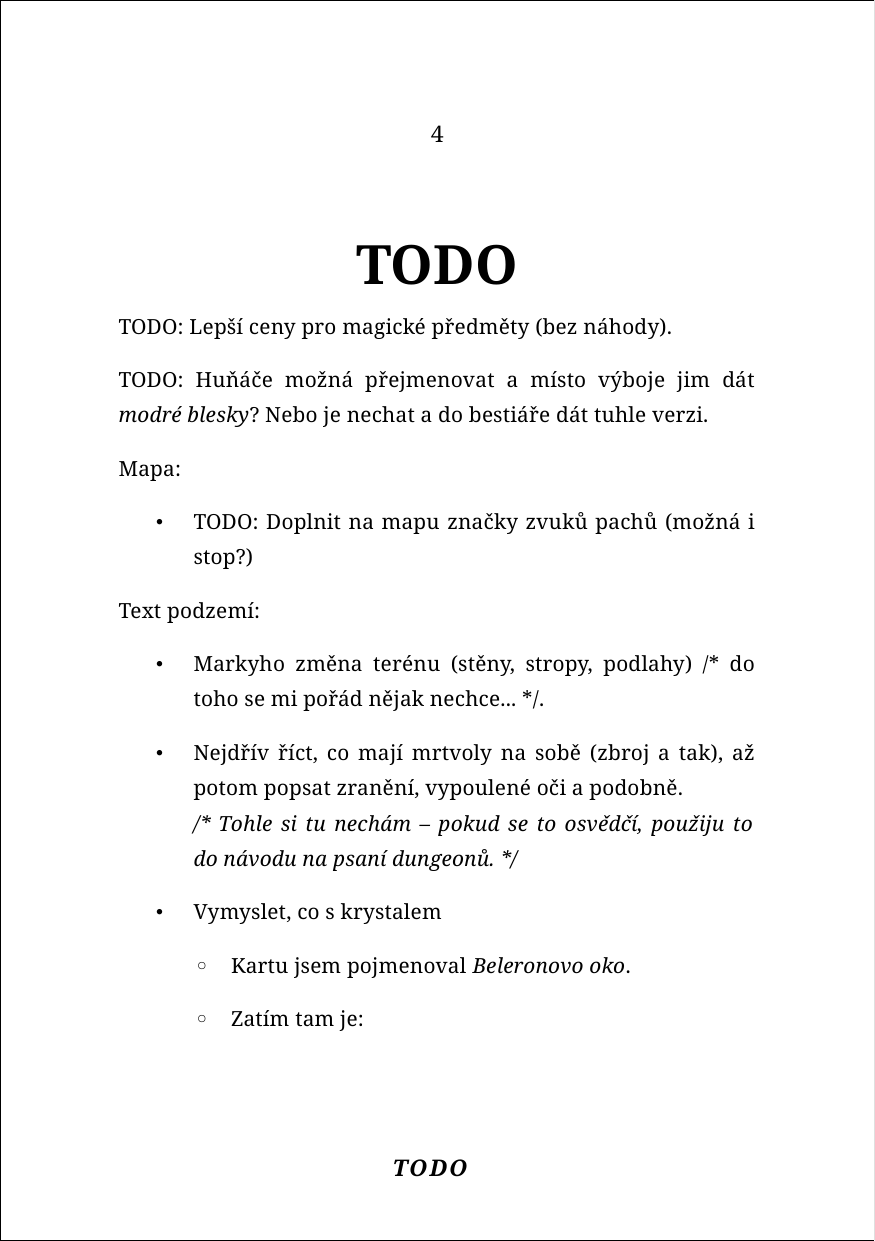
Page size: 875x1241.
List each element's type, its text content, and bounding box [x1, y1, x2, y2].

text TODO: Lepší ceny pro magické předměty (bez náhody). [118, 312, 756, 340]
list TODO: Doplnit na mapu značky zvuků pachů (možná i stop?) [156, 507, 756, 571]
list Vymyslet, co s krystalem [156, 897, 756, 926]
list Kartu jsem pojmenoval Beleronovo oko. [193, 951, 756, 979]
list Zatím tam je: [193, 1004, 756, 1032]
subtitle TODO [118, 226, 756, 300]
list Markyho změna terénu (stěny, stropy, podlahy) /* do toho se mi pořád nějak nechce... */. [156, 649, 756, 713]
list Nejdřív říct, co mají mrtvoly na sobě (zbroj a tak), až potom popsat zranění, vypoulené oči a podobně. /* Tohle si tu nechám – pokud se to osvědčí, použiju to do návodu na psaní dungeonů. */ [156, 738, 756, 873]
text Text podzemí: [118, 596, 756, 624]
text Mapa: [118, 454, 756, 482]
text TODO: Huňáče možná přejmenovat a místo výboje jim dát modré blesky? Nebo je nechat a do bestiáře dát tuhle verzi. [118, 365, 756, 429]
